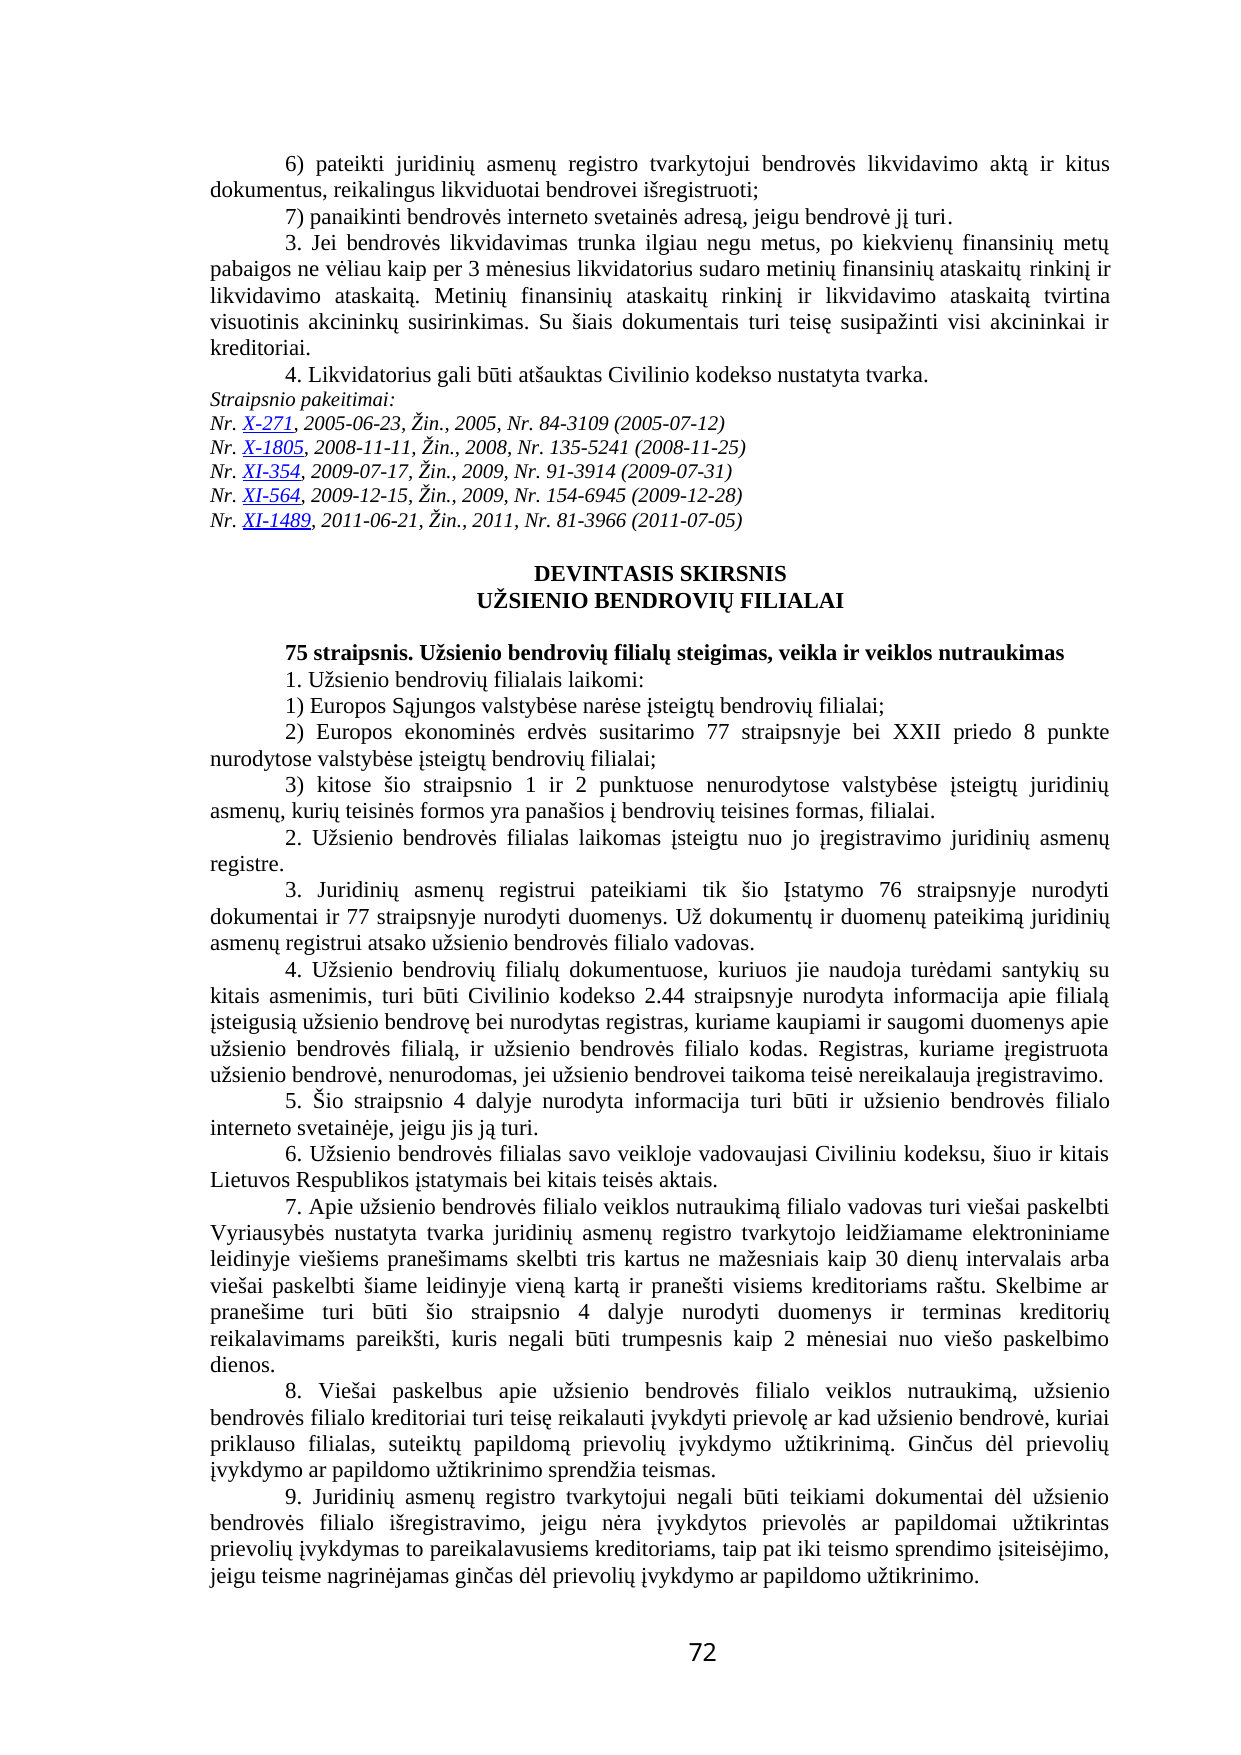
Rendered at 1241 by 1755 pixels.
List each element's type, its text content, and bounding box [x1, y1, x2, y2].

text 3. Jei bendrovės likvidavimas trunka ilgiau negu metus, po kiekvienų finansinių metų pabaigos ne vėliau kaip per 3 mėnesius likvidatorius sudaro metinių finansinių ataskaitų rinkinį ir likvidavimo ataskaitą. Metinių finansinių ataskaitų rinkinį ir likvidavimo ataskaitą tvirtina visuotinis akcininkų susirinkimas. Su šiais dokumentais turi teisę susipažinti visi akcininkai ir kreditoriai. [210, 229, 1111, 361]
text 2) Europos ekonominės erdvės susitarimo 77 straipsnyje bei XXII priedo 8 punkte nurodytose valstybėse įsteigtų bendrovių filialai; [210, 718, 1111, 771]
text Nr. XI-1489, 2011-06-21, Žin., 2011, Nr. 81-3966 (2011-07-05) [210, 507, 1120, 532]
text 1. Užsienio bendrovių filialais laikomi: [210, 666, 1111, 692]
text 8. Viešai paskelbus apie užsienio bendrovės filialo veiklos nutraukimą, užsienio bendrovės filialo kreditoriai turi teisę reikalauti įvykdyti prievolę ar kad užsienio bendrovė, kuriai priklauso filialas, suteiktų papildomą prievolių įvykdymo užtikrinimą. Ginčus dėl prievolių įvykdymo ar papildomo užtikrinimo sprendžia teismas. [210, 1377, 1111, 1483]
text 5. Šio straipsnio 4 dalyje nurodyta informacija turi būti ir užsienio bendrovės filialo interneto svetainėje, jeigu jis ją turi. [210, 1087, 1111, 1140]
text 3. Juridinių asmenų registrui pateikiami tik šio Įstatymo 76 straipsnyje nurodyti dokumentai ir 77 straipsnyje nurodyti duomenys. Už dokumentų ir duomenų pateikimą juridinių asmenų registrui atsako užsienio bendrovės filialo vadovas. [210, 877, 1111, 956]
text 4. Užsienio bendrovių filialų dokumentuose, kuriuos jie naudoja turėdami santykių su kitais asmenimis, turi būti Civilinio kodekso 2.44 straipsnyje nurodyta informacija apie filialą įsteigusią užsienio bendrovę bei nurodytas registras, kuriame kaupiami ir saugomi duomenys apie užsienio bendrovės filialą, ir užsienio bendrovės filialo kodas. Registras, kuriame įregistruota užsienio bendrovė, nenurodomas, jei užsienio bendrovei taikoma teisė nereikalauja įregistravimo. [210, 956, 1111, 1087]
text 6. Užsienio bendrovės filialas savo veikloje vadovaujasi Civiliniu kodeksu, šiuo ir kitais Lietuvos Respublikos įstatymais bei kitais teisės aktais. [210, 1140, 1111, 1193]
text 9. Juridinių asmenų registro tvarkytojui negali būti teikiami dokumentai dėl užsienio bendrovės filialo išregistravimo, jeigu nėra įvykdytos prievolės ar papildomai užtikrintas prievolių įvykdymas to pareikalavusiems kreditoriams, taip pat iki teismo sprendimo įsiteisėjimo, jeigu teisme nagrinėjamas ginčas dėl prievolių įvykdymo ar papildomo užtikrinimo. [210, 1483, 1111, 1588]
text 7. Apie užsienio bendrovės filialo veiklos nutraukimą filialo vadovas turi viešai paskelbti Vyriausybės nustatyta tvarka juridinių asmenų registro tvarkytojo leidžiamame elektroniniame leidinyje viešiems pranešimams skelbti tris kartus ne mažesniais kaip 30 dienų intervalais arba viešai paskelbti šiame leidinyje vieną kartą ir pranešti visiems kreditoriams raštu. Skelbime ar pranešime turi būti šio straipsnio 4 dalyje nurodyti duomenys ir terminas kreditorių reikalavimams pareikšti, kuris negali būti trumpesnis kaip 2 mėnesiai nuo viešo paskelbimo dienos. [210, 1193, 1111, 1377]
text UŽSIENIO BENDROVIŲ FILIALAI [210, 587, 1111, 613]
text 3) kitose šio straipsnio 1 ir 2 punktuose nenurodytose valstybėse įsteigtų juridinių asmenų, kurių teisinės formos yra panašios į bendrovių teisines formas, filialai. [210, 771, 1111, 824]
text 2. Užsienio bendrovės filialas laikomas įsteigtu nuo jo įregistravimo juridinių asmenų registre. [210, 824, 1111, 877]
text 4. Likvidatorius gali būti atšauktas Civilinio kodekso nustatyta tvarka. [210, 361, 1111, 387]
text Nr. XI-564, 2009-12-15, Žin., 2009, Nr. 154-6945 (2009-12-28) [210, 483, 1120, 507]
text Nr. X-1805, 2008-11-11, Žin., 2008, Nr. 135-5241 (2008-11-25) [210, 435, 1120, 459]
text 7) panaikinti bendrovės interneto svetainės adresą, jeigu bendrovė jį turi. [210, 203, 1111, 229]
text Straipsnio pakeitimai: [210, 387, 1111, 411]
text Nr. XI-354, 2009-07-17, Žin., 2009, Nr. 91-3914 (2009-07-31) [210, 459, 1120, 483]
subtitle Devintasis skirsnis [210, 560, 1111, 587]
text Nr. X-271, 2005-06-23, Žin., 2005, Nr. 84-3109 (2005-07-12) [210, 411, 1111, 435]
text 1) Europos Sąjungos valstybėse narėse įsteigtų bendrovių filialai; [210, 692, 1111, 718]
text 75 straipsnis. Užsienio bendrovių filialų steigimas, veikla ir veiklos nutraukimas [285, 639, 1111, 666]
text 6) pateikti juridinių asmenų registro tvarkytojui bendrovės likvidavimo aktą ir kitus dokumentus, reikalingus likviduotai bendrovei išregistruoti; [210, 150, 1111, 203]
